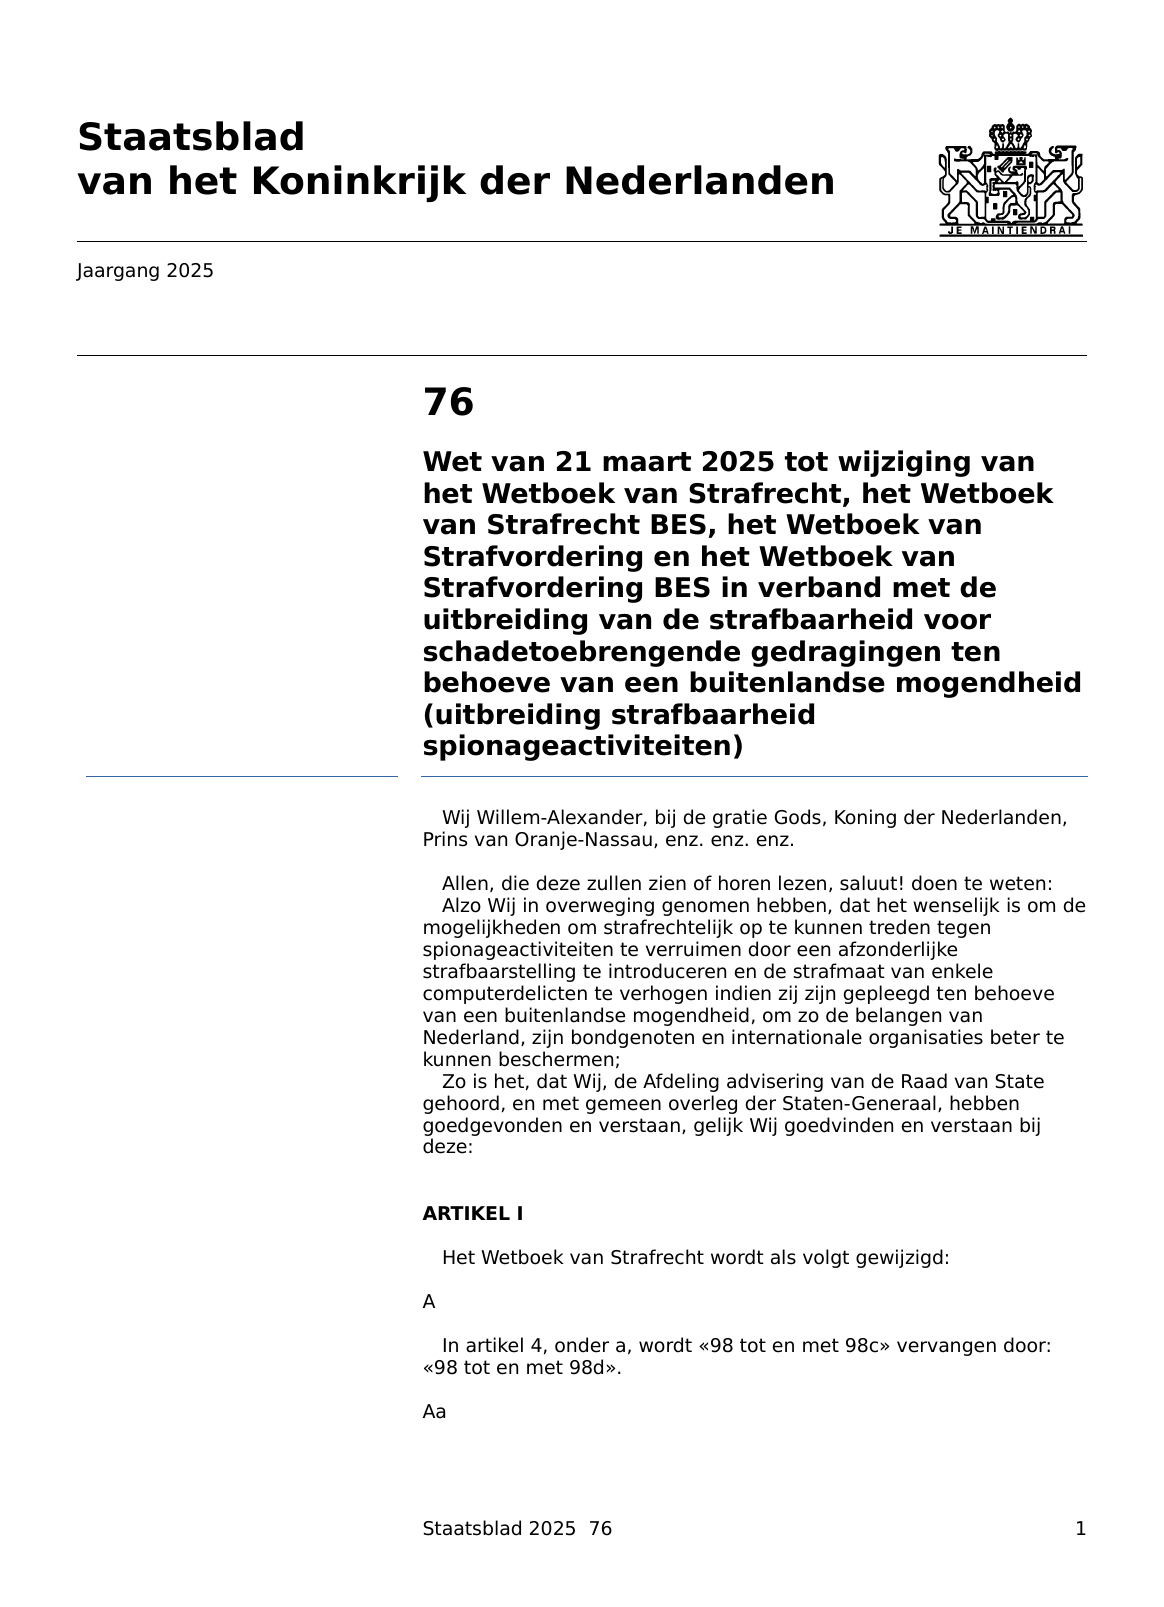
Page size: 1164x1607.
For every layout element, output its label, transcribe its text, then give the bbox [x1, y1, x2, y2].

text Allen, die deze zullen zien of horen lezen, saluut! doen te weten: [422, 873, 1087, 895]
subtitle ARTIKEL I [422, 1203, 1087, 1225]
table_header Staatsblad van het Koninkrijk der Nederlanden [77, 100, 886, 241]
picture [936, 115, 1087, 240]
text Wet van 21 maart 2025 tot wijziging van het Wetboek van Strafrecht, het Wetboek van Strafrecht BES, het Wetboek van Strafvordering en het Wetboek van Strafvordering BES in verband met de uitbreiding van de strafbaarheid voor schadetoebrengende gedragingen ten behoeve van een buitenlandse mogendheid (uitbreiding strafbaarheid spionageactiviteiten) [422, 447, 1087, 762]
text A [422, 1291, 1087, 1313]
text In artikel 4, onder a, wordt «98 tot en met 98c» vervangen door: «98 tot en met 98d». [422, 1335, 1087, 1379]
table_cell Jaargang 2025 [77, 242, 1087, 355]
subtitle 76 [422, 381, 1087, 424]
text Aa [422, 1401, 1087, 1423]
text Alzo Wij in overweging genomen hebben, dat het wenselijk is om de mogelijkheden om strafrechtelijk op te kunnen treden tegen spionageactiviteiten te verruimen door een afzonderlijke strafbaarstelling te introduceren en de strafmaat van enkele computerdelicten te verhogen indien zij zijn gepleegd ten behoeve van een buitenlandse mogendheid, om zo de belangen van Nederland, zijn bondgenoten en internationale organisaties beter te kunnen beschermen; [422, 895, 1087, 1071]
text Wij Willem-Alexander, bij de gratie Gods, Koning der Nederlanden, Prins van Oranje-Nassau, enz. enz. enz. [422, 807, 1087, 851]
text Zo is het, dat Wij, de Afdeling advisering van de Raad van State gehoord, en met gemeen overleg der Staten-Generaal, hebben goedgevonden en verstaan, gelijk Wij goedvinden en verstaan bij deze: [422, 1071, 1087, 1158]
table_header [886, 100, 1087, 241]
text Het Wetboek van Strafrecht wordt als volgt gewijzigd: [422, 1247, 1087, 1269]
